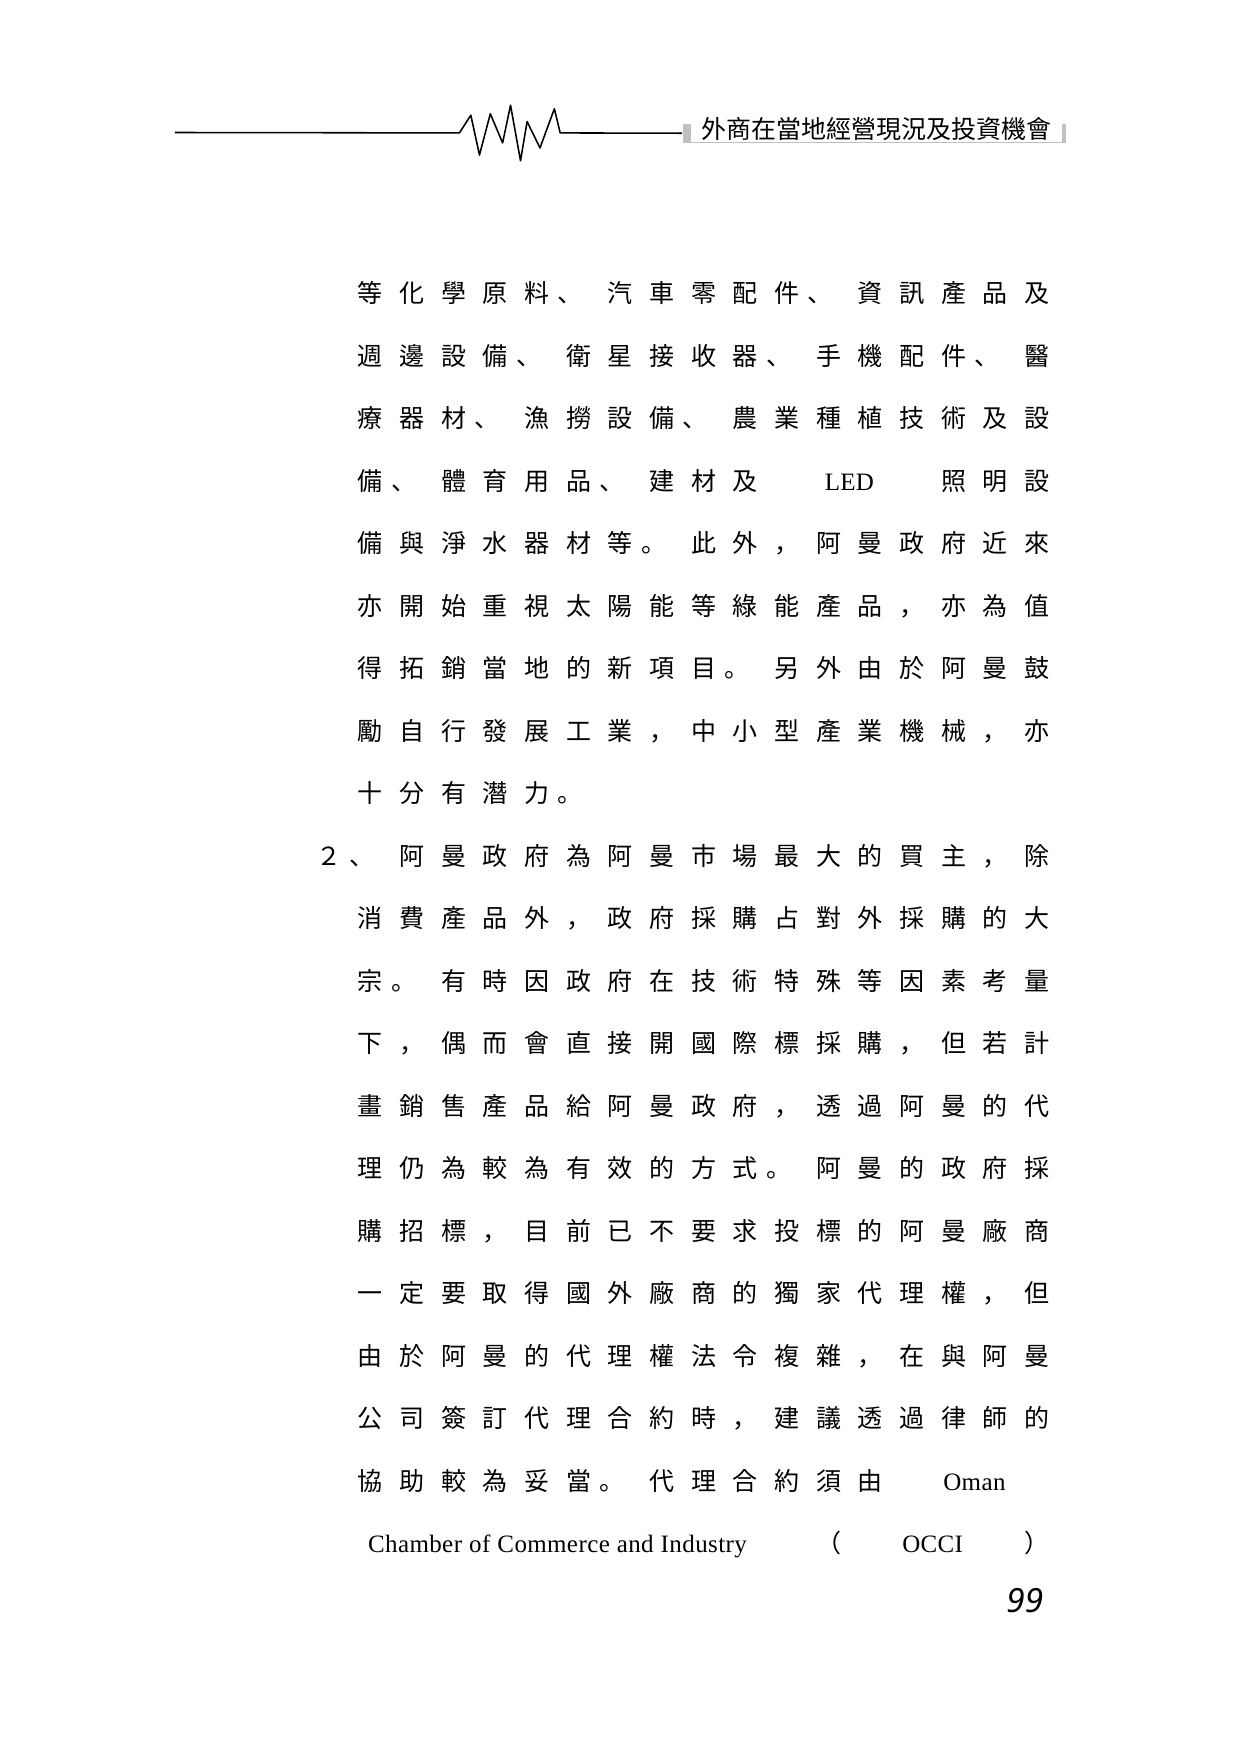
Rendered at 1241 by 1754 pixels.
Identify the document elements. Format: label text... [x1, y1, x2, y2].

text 等化學原料、汽車零配件、資訊產品及週邊設備、衛星接收器、手機配件、醫療器材、漁撈設備、農業種植技術及設備、體育用品、建材及LED照明設備與淨水器材等。此外，阿曼政府近來亦開始重視太陽能等綠能產品，亦為值得拓銷當地的新項目。另外由於阿曼鼓勵自行發展工業，中小型產業機械，亦十分有潛力。 [281, 250, 1058, 813]
text ２、阿曼政府為阿曼市場最大的買主，除消費產品外，政府採購占對外採購的大宗。有時因政府在技術特殊等因素考量下，偶而會直接開國際標採購，但若計畫銷售產品給阿曼政府，透過阿曼的代理仍為較為有效的方式。阿曼的政府採購招標，目前已不要求投標的阿曼廠商一定要取得國外廠商的獨家代理權，但由於阿曼的代理權法令複雜，在與阿曼公司簽訂代理合約時，建議透過律師的協助較為妥當。代理合約須由Oman Chamber of Commerce and Industry（OCCI） [281, 813, 1058, 1563]
